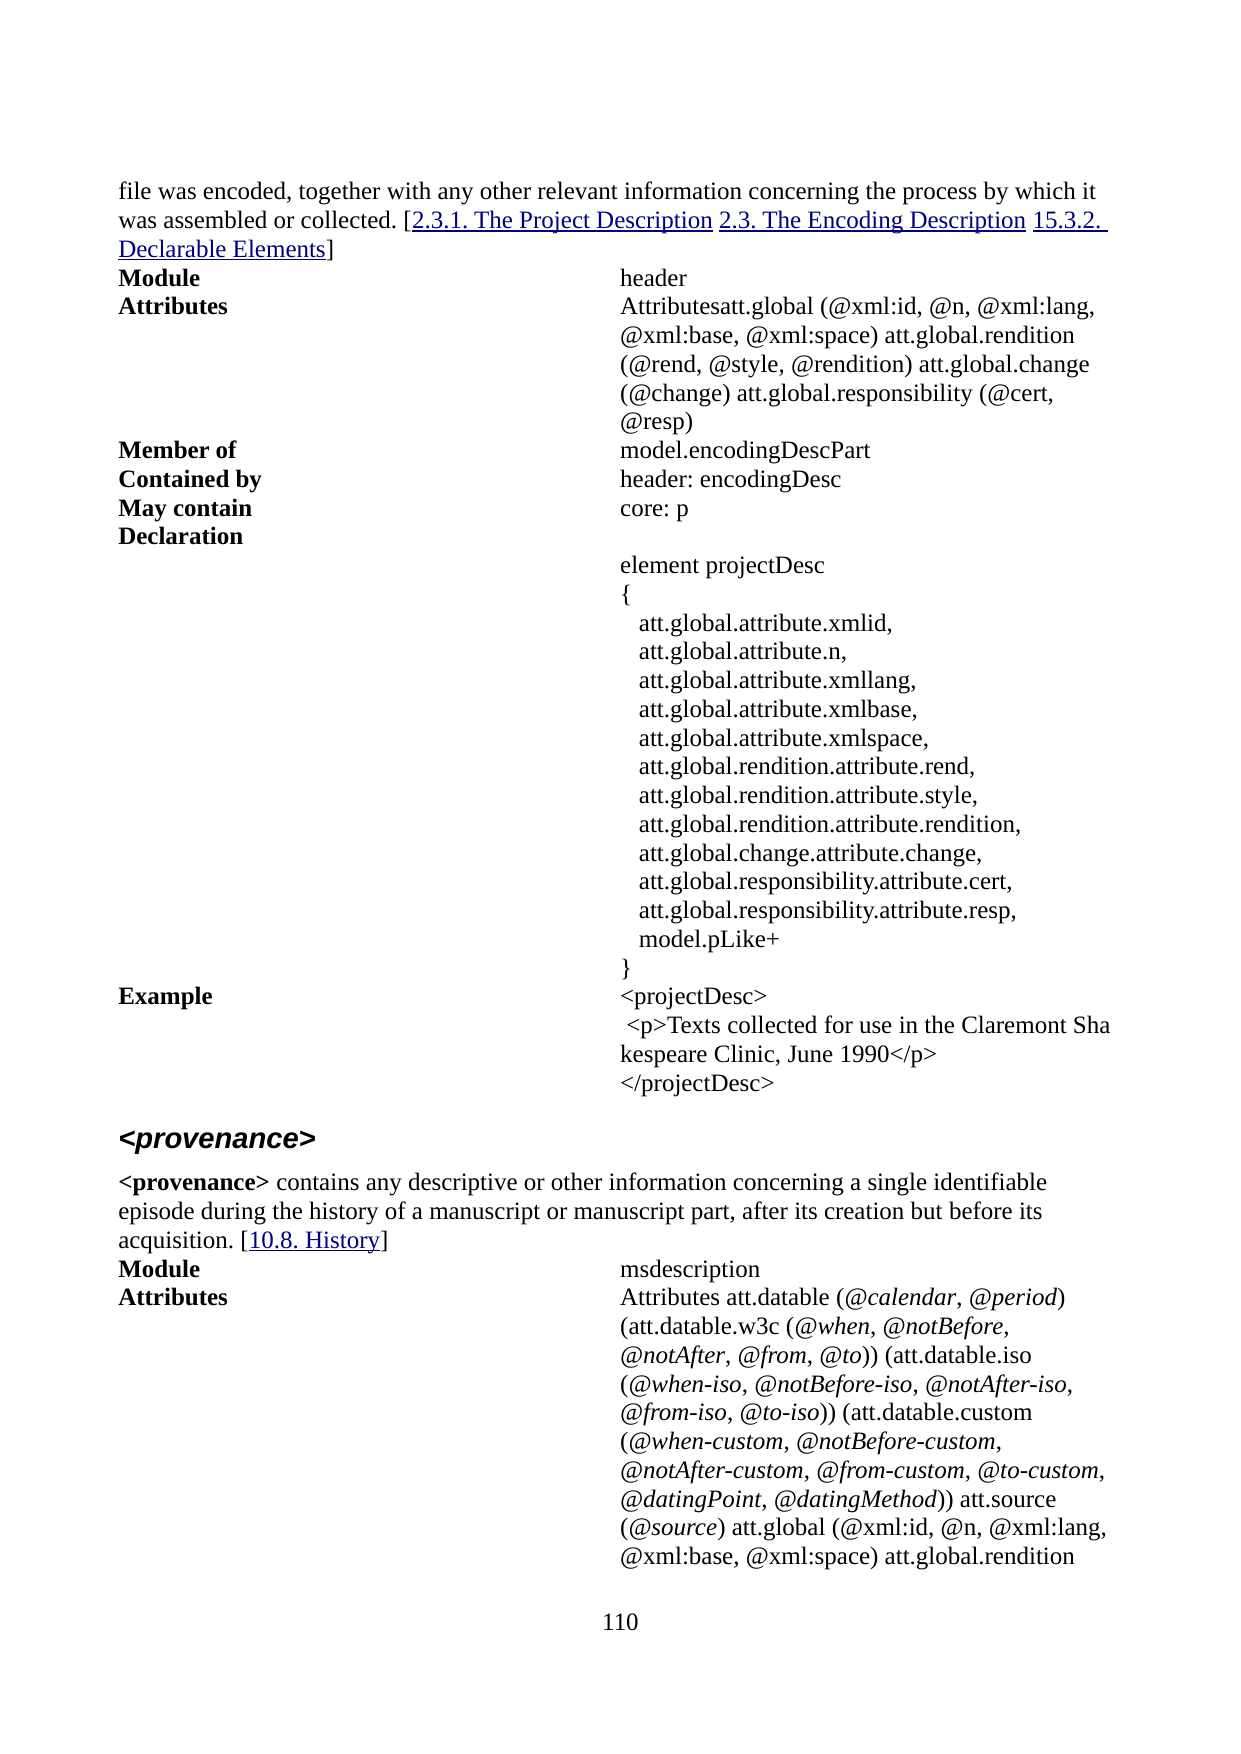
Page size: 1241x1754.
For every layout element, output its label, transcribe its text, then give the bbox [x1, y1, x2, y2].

table_cell header [620, 263, 1122, 291]
table_cell May contain [118, 493, 620, 521]
table_cell Declaration [118, 521, 620, 981]
table_cell Module [118, 1254, 620, 1282]
table_cell model.encodingDescPart [620, 435, 1122, 464]
table_cell core: p [620, 493, 1122, 521]
table_cell Member of [118, 435, 620, 464]
table_cell Attributes [118, 1283, 620, 1570]
table_cell Example [118, 981, 620, 1096]
table_cell Module [118, 263, 620, 291]
table_header file was encoded, together with any other relevant information concerning the process by which it was assembled or collected. [2.3.1. The Project Description 2.3. The Encoding Description 15.3.2. Declarable Elements] [118, 176, 1122, 263]
table_cell <projectDesc> <p>Texts collected for use in the Claremont Shakespeare Clinic, June 1990</p> </projectDesc> [620, 981, 1122, 1096]
table_cell Attributesatt.global (@xml:id, @n, @xml:lang, @xml:base, @xml:space) att.global.rendition (@rend, @style, @rendition) att.global.change (@change) att.global.responsibility (@cert, @resp) [620, 291, 1122, 435]
table_cell Contained by [118, 464, 620, 493]
table_cell Attributes att.datable (@calendar, @period) (att.datable.w3c (@when, @notBefore, @notAfter, @from, @to)) (att.datable.iso (@when-iso, @notBefore-iso, @notAfter-iso, @from-iso, @to-iso)) (att.datable.custom (@when-custom, @notBefore-custom, @notAfter-custom, @from-custom, @to-custom, @datingPoint, @datingMethod)) att.source (@source) att.global (@xml:id, @n, @xml:lang, @xml:base, @xml:space) att.global.rendition [620, 1283, 1122, 1570]
table_cell Attributes [118, 291, 620, 435]
subtitle <provenance> [118, 1121, 1122, 1155]
table_cell header: encodingDesc [620, 464, 1122, 493]
table_header <provenance> contains any descriptive or other information concerning a single identifiable episode during the history of a manuscript or manuscript part, after its creation but before its acquisition. [10.8. History] [118, 1168, 1122, 1254]
table_cell msdescription [620, 1254, 1122, 1282]
table_cell element projectDesc { att.global.attribute.xmlid, att.global.attribute.n, att.global.attribute.xmllang, att.global.attribute.xmlbase, att.global.attribute.xmlspace, att.global.rendition.attribute.rend, att.global.rendition.attribute.style, att.global.rendition.attribute.rendition, att.global.change.attribute.change, att.global.responsibility.attribute.cert, att.global.responsibility.attribute.resp, model.pLike+ } [620, 521, 1122, 981]
